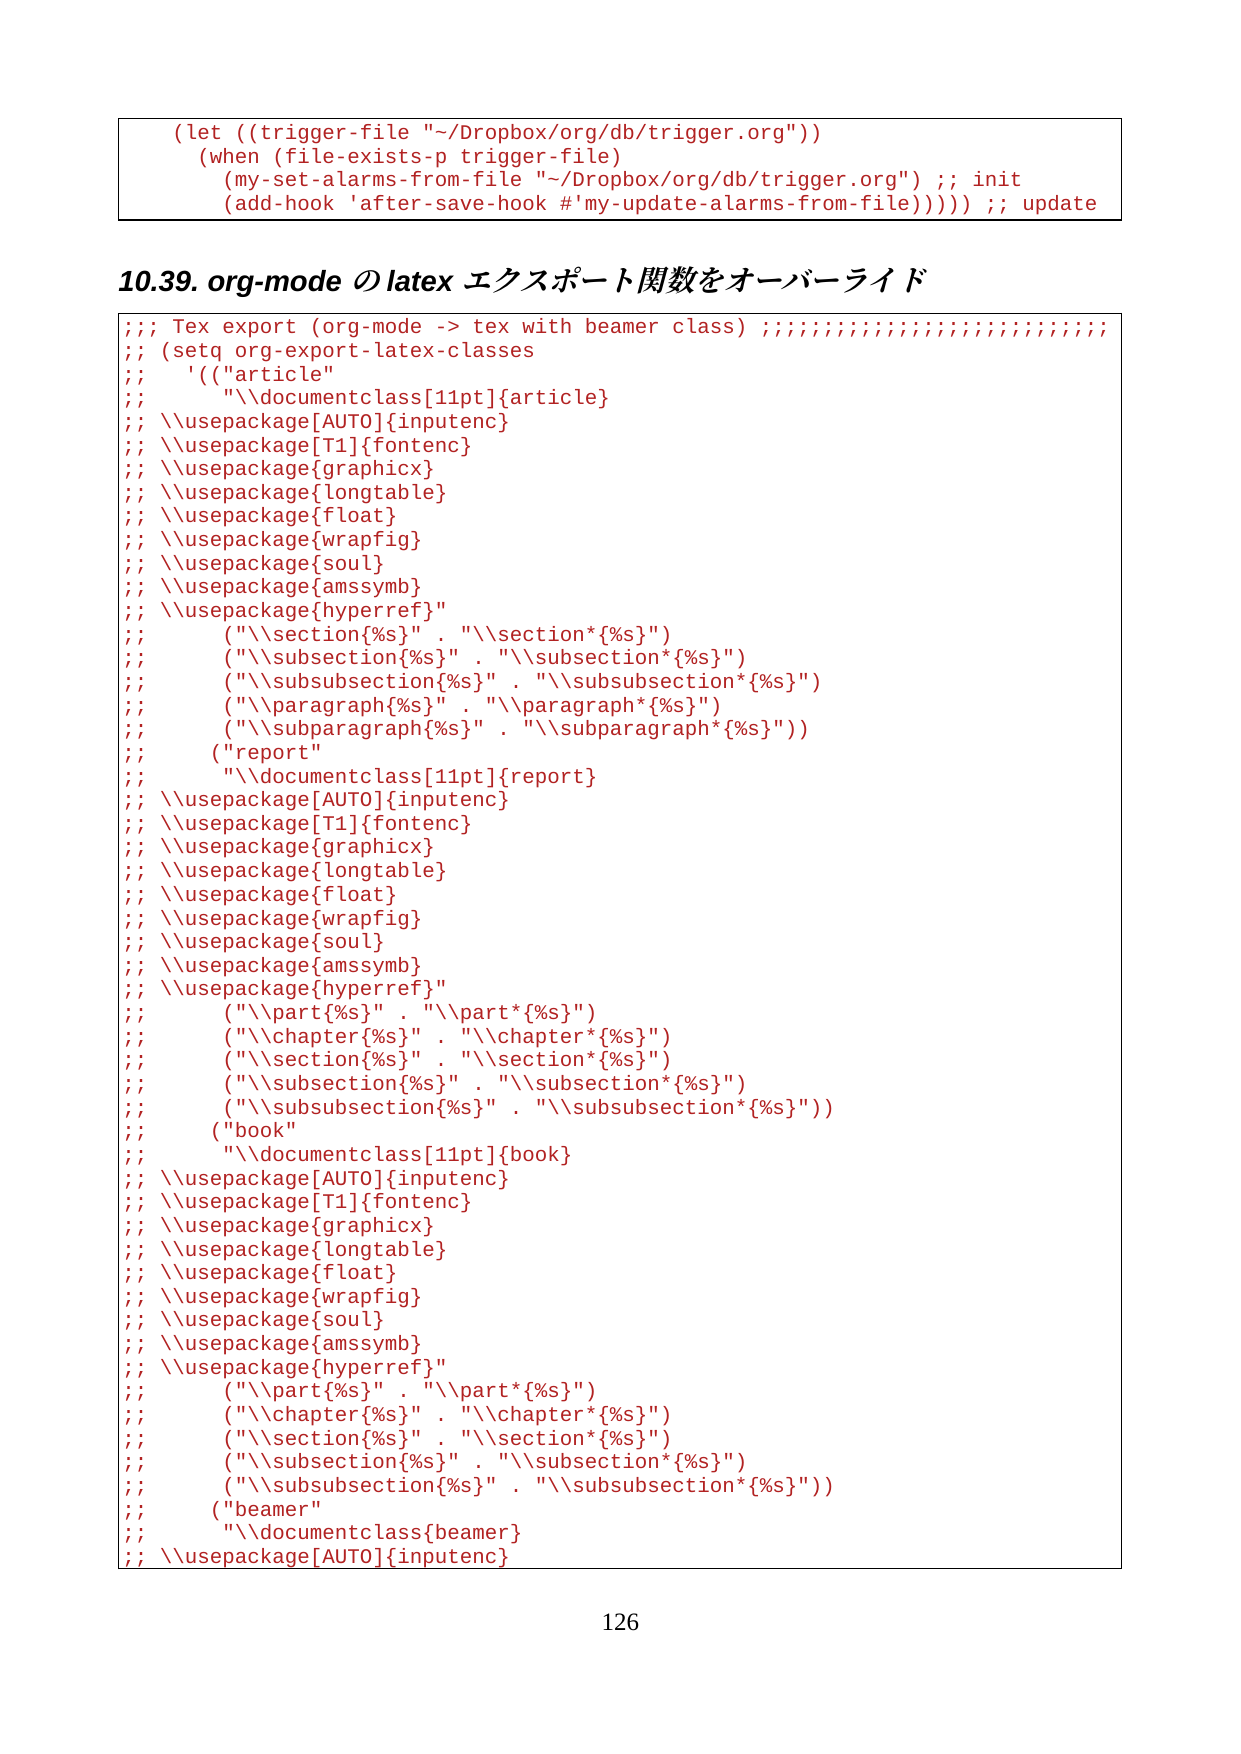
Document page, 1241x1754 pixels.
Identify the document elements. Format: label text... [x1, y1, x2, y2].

text ;; ("\\subparagraph{%s}" . "\\subparagraph*{%s}")) [119, 714, 1121, 738]
text ;; \\usepackage{float} [119, 1258, 1121, 1282]
text ;; (setq org-export-latex-classes [119, 336, 1121, 360]
text ;; "\\documentclass[11pt]{report} [119, 762, 1121, 785]
text (let ((trigger-file "~/Dropbox/org/db/trigger.org")) [119, 119, 1121, 142]
text ;; \\usepackage{hyperref}" [119, 1353, 1121, 1376]
text ;; '(("article" [119, 360, 1121, 383]
text ;; ("\\part{%s}" . "\\part*{%s}") [119, 1376, 1121, 1400]
text ;; \\usepackage{soul} [119, 1306, 1121, 1329]
text ;; \\usepackage{float} [119, 880, 1121, 903]
text ;; \\usepackage{amssymb} [119, 1329, 1121, 1353]
text ;; \\usepackage{longtable} [119, 1234, 1121, 1258]
text ;; ("beamer" [119, 1495, 1121, 1518]
text ;; \\usepackage{longtable} [119, 856, 1121, 880]
text ;; ("\\section{%s}" . "\\section*{%s}") [119, 1045, 1121, 1069]
text ;; "\\documentclass[11pt]{book} [119, 1140, 1121, 1164]
text ;; "\\documentclass{beamer} [119, 1518, 1121, 1542]
text ;; \\usepackage{wrapfig} [119, 1282, 1121, 1306]
text ;; \\usepackage{float} [119, 502, 1121, 525]
text ;; \\usepackage[T1]{fontenc} [119, 431, 1121, 454]
text ;; \\usepackage{amssymb} [119, 572, 1121, 596]
text ;; ("\\subsubsection{%s}" . "\\subsubsection*{%s}")) [119, 1093, 1121, 1116]
text ;; ("\\subsection{%s}" . "\\subsection*{%s}") [119, 1447, 1121, 1471]
text ;; \\usepackage[AUTO]{inputenc} [119, 1164, 1121, 1187]
text ;; ("\\chapter{%s}" . "\\chapter*{%s}") [119, 1400, 1121, 1424]
text ;; ("book" [119, 1116, 1121, 1140]
text ;; \\usepackage{soul} [119, 549, 1121, 572]
text ;; \\usepackage{amssymb} [119, 951, 1121, 974]
text ;; \\usepackage{longtable} [119, 478, 1121, 502]
text ;; \\usepackage{wrapfig} [119, 525, 1121, 549]
text ;; \\usepackage{hyperref}" [119, 596, 1121, 620]
text ;; \\usepackage{graphicx} [119, 833, 1121, 856]
text ;; \\usepackage[AUTO]{inputenc} [119, 785, 1121, 809]
text ;; "\\documentclass[11pt]{article} [119, 383, 1121, 407]
subtitle org-mode の latex エクスポート関数をオーバーライド [118, 258, 1122, 300]
text ;; ("\\subsubsection{%s}" . "\\subsubsection*{%s}") [119, 667, 1121, 691]
text ;; ("report" [119, 738, 1121, 762]
text ;; ("\\subsection{%s}" . "\\subsection*{%s}") [119, 643, 1121, 667]
text (add-hook 'after-save-hook #'my-update-alarms-from-file))))) ;; update [119, 189, 1121, 219]
text ;; ("\\section{%s}" . "\\section*{%s}") [119, 1424, 1121, 1447]
text ;; ("\\section{%s}" . "\\section*{%s}") [119, 620, 1121, 643]
text ;; ("\\chapter{%s}" . "\\chapter*{%s}") [119, 1022, 1121, 1045]
text ;; ("\\subsubsection{%s}" . "\\subsubsection*{%s}")) [119, 1471, 1121, 1495]
text ;; ("\\subsection{%s}" . "\\subsection*{%s}") [119, 1069, 1121, 1093]
text ;; \\usepackage[AUTO]{inputenc} [119, 407, 1121, 431]
text ;; ("\\paragraph{%s}" . "\\paragraph*{%s}") [119, 691, 1121, 714]
text (when (file-exists-p trigger-file) [119, 142, 1121, 165]
text ;; \\usepackage{graphicx} [119, 454, 1121, 478]
text ;;; Tex export (org-mode -> tex with beamer class) ;;;;;;;;;;;;;;;;;;;;;;;;;;;; [119, 314, 1121, 336]
text ;; \\usepackage{hyperref}" [119, 974, 1121, 998]
text (my-set-alarms-from-file "~/Dropbox/org/db/trigger.org") ;; init [119, 165, 1121, 189]
text ;; \\usepackage[T1]{fontenc} [119, 809, 1121, 833]
text ;; \\usepackage{soul} [119, 927, 1121, 951]
text ;; \\usepackage[T1]{fontenc} [119, 1187, 1121, 1211]
text ;; \\usepackage[AUTO]{inputenc} [119, 1542, 1121, 1568]
text ;; \\usepackage{graphicx} [119, 1211, 1121, 1234]
text ;; ("\\part{%s}" . "\\part*{%s}") [119, 998, 1121, 1022]
text ;; \\usepackage{wrapfig} [119, 903, 1121, 927]
